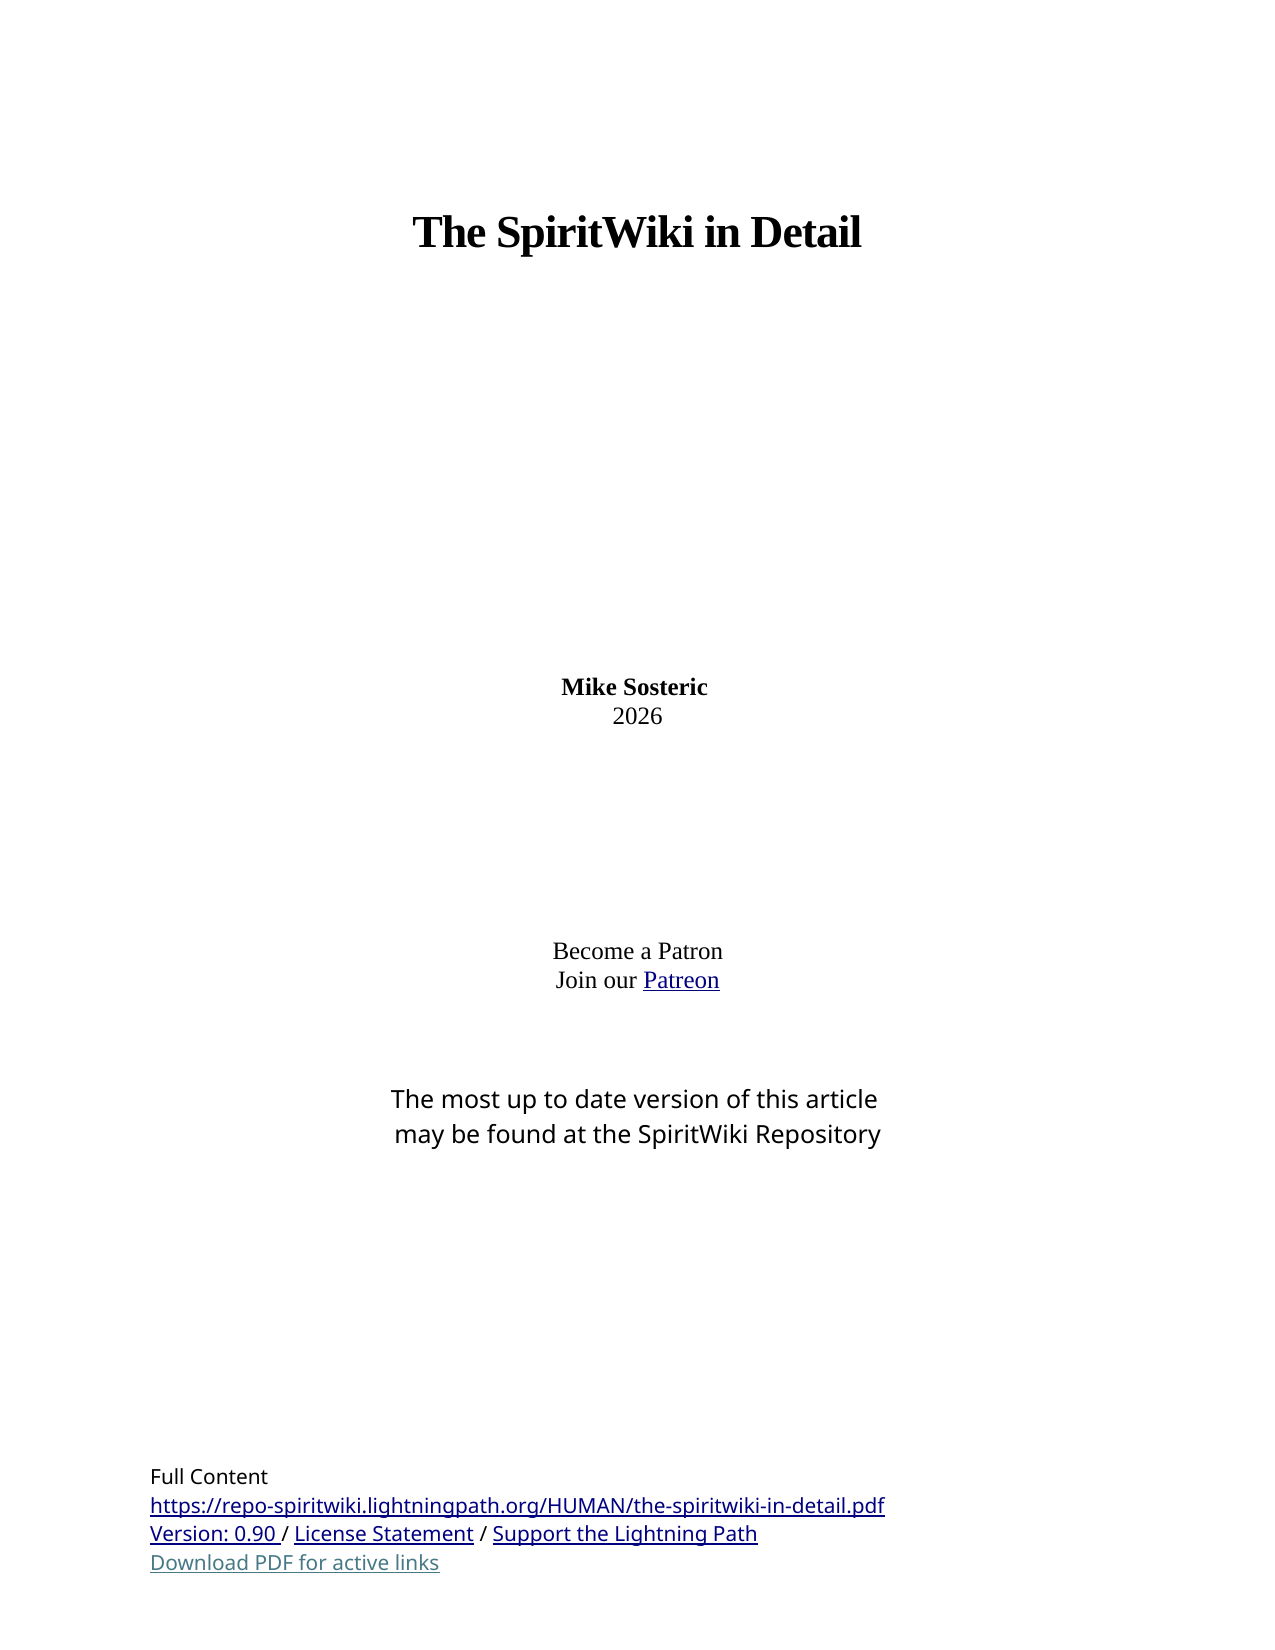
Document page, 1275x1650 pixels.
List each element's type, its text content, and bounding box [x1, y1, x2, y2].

text Mike Sosteric 2026 [150, 672, 1125, 730]
text The most up to date version of this article may be found at the SpiritWiki Repository [150, 1082, 1125, 1184]
text Become a Patron Join our Patreon [150, 936, 1125, 993]
title The SpiritWiki in Detail [150, 205, 1125, 258]
